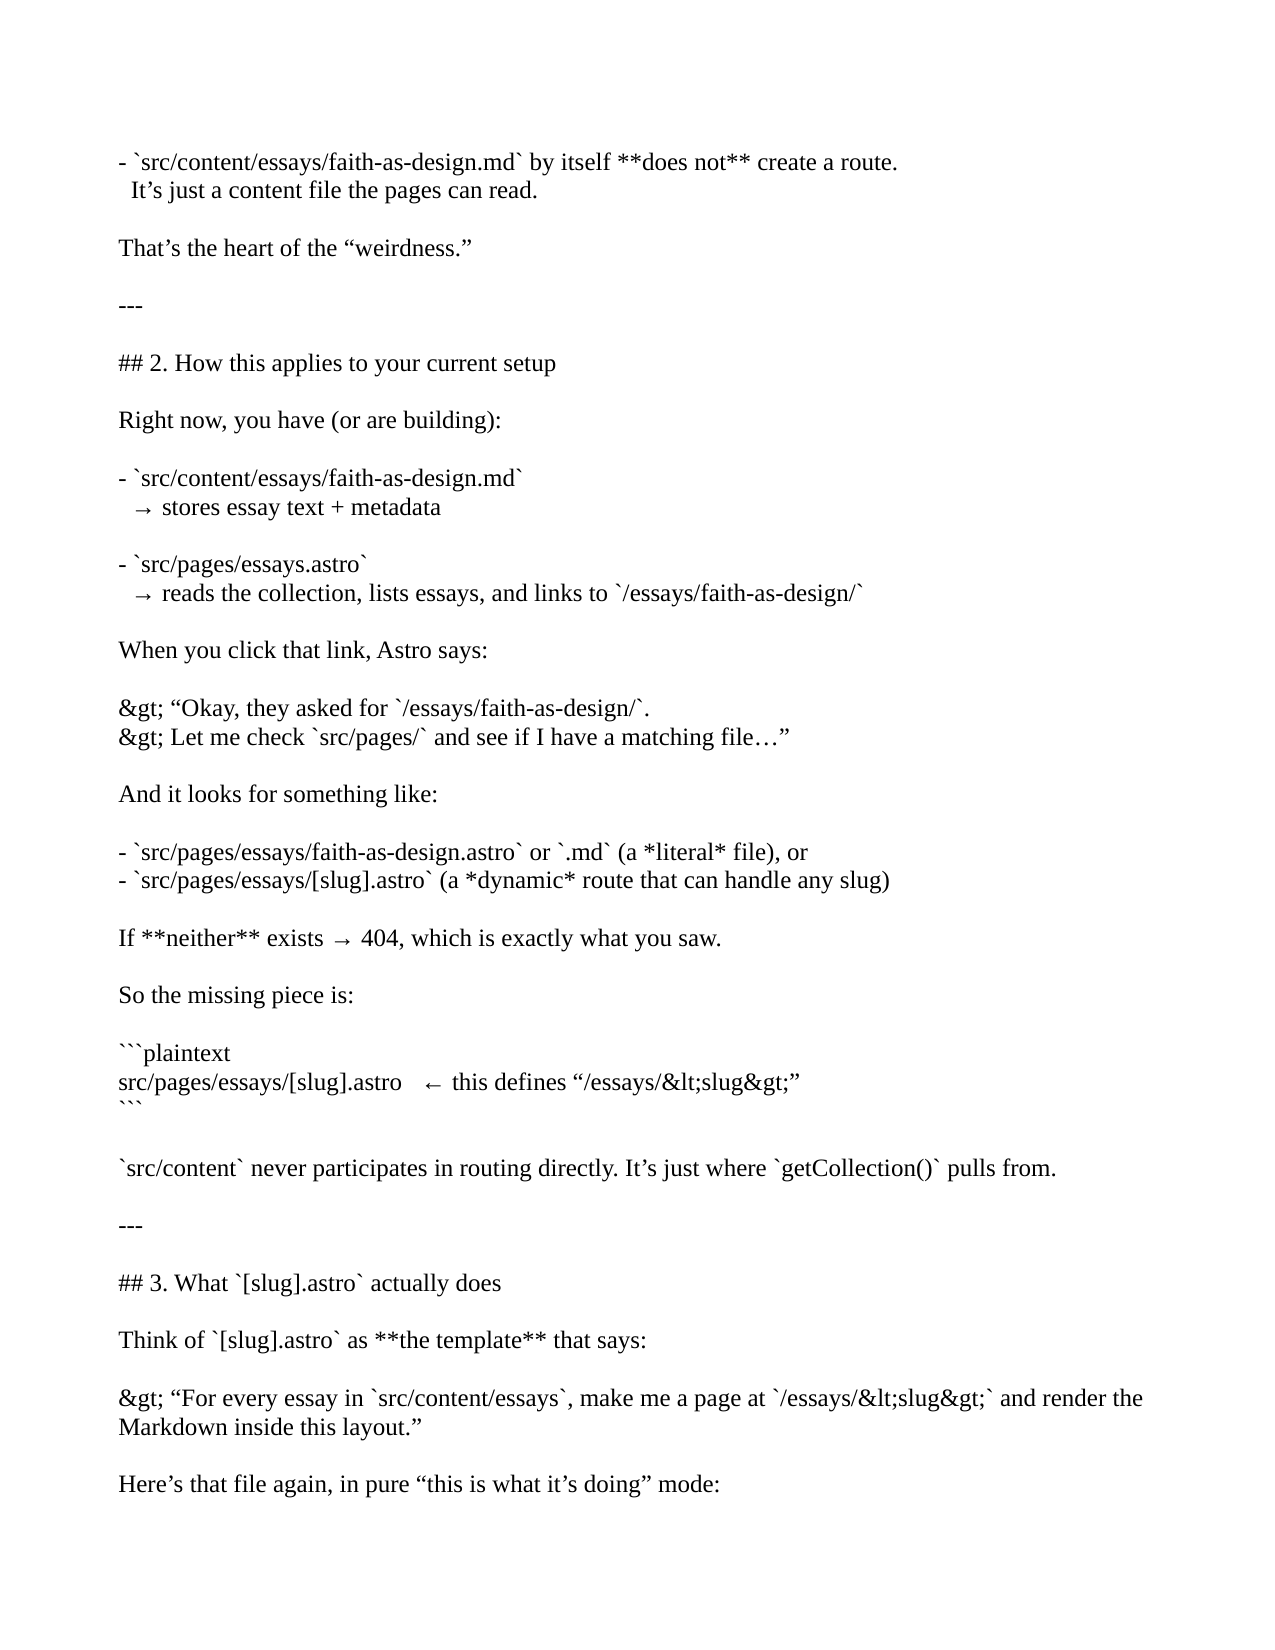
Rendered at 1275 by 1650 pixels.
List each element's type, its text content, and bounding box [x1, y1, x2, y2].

text → stores essay text + metadata [118, 492, 1157, 521]
text Here’s that file again, in pure “this is what it’s doing” mode: [118, 1469, 1157, 1498]
text ## 3. What `[slug].astro` actually does [118, 1268, 1157, 1297]
text → reads the collection, lists essays, and links to `/essays/faith-as-design/` [118, 578, 1157, 607]
text `src/content` never participates in routing directly. It’s just where `getCollection()` pulls from. [118, 1153, 1157, 1182]
text If **neither** exists → 404, which is exactly what you saw. [118, 923, 1157, 952]
text - `src/pages/essays/faith-as-design.astro` or `.md` (a *literal* file), or [118, 837, 1157, 866]
text So the missing piece is: [118, 981, 1157, 1009]
text ```plaintext [118, 1038, 1157, 1067]
text src/pages/essays/[slug].astro ← this defines “/essays/&lt;slug&gt;” [118, 1067, 1157, 1096]
text - `src/pages/essays/[slug].astro` (a *dynamic* route that can handle any slug) [118, 866, 1157, 894]
text Think of `[slug].astro` as **the template** that says: [118, 1326, 1157, 1354]
text That’s the heart of the “weirdness.” [118, 233, 1157, 262]
text It’s just a content file the pages can read. [118, 176, 1157, 204]
text ``` [118, 1096, 1157, 1124]
text When you click that link, Astro says: [118, 636, 1157, 664]
text ## 2. How this applies to your current setup [118, 348, 1157, 377]
text - `src/content/essays/faith-as-design.md` by itself **does not** create a route. [118, 147, 1157, 176]
text &gt; “Okay, they asked for `/essays/faith-as-design/`. [118, 693, 1157, 722]
text Right now, you have (or are building): [118, 406, 1157, 434]
text &gt; Let me check `src/pages/` and see if I have a matching file…” [118, 722, 1157, 751]
text - `src/content/essays/faith-as-design.md` [118, 463, 1157, 492]
text &gt; “For every essay in `src/content/essays`, make me a page at `/essays/&lt;slug&gt;` and render the Markdown inside this layout.” [118, 1383, 1157, 1441]
text --- [118, 1211, 1157, 1239]
text - `src/pages/essays.astro` [118, 549, 1157, 578]
text --- [118, 291, 1157, 319]
text And it looks for something like: [118, 779, 1157, 808]
